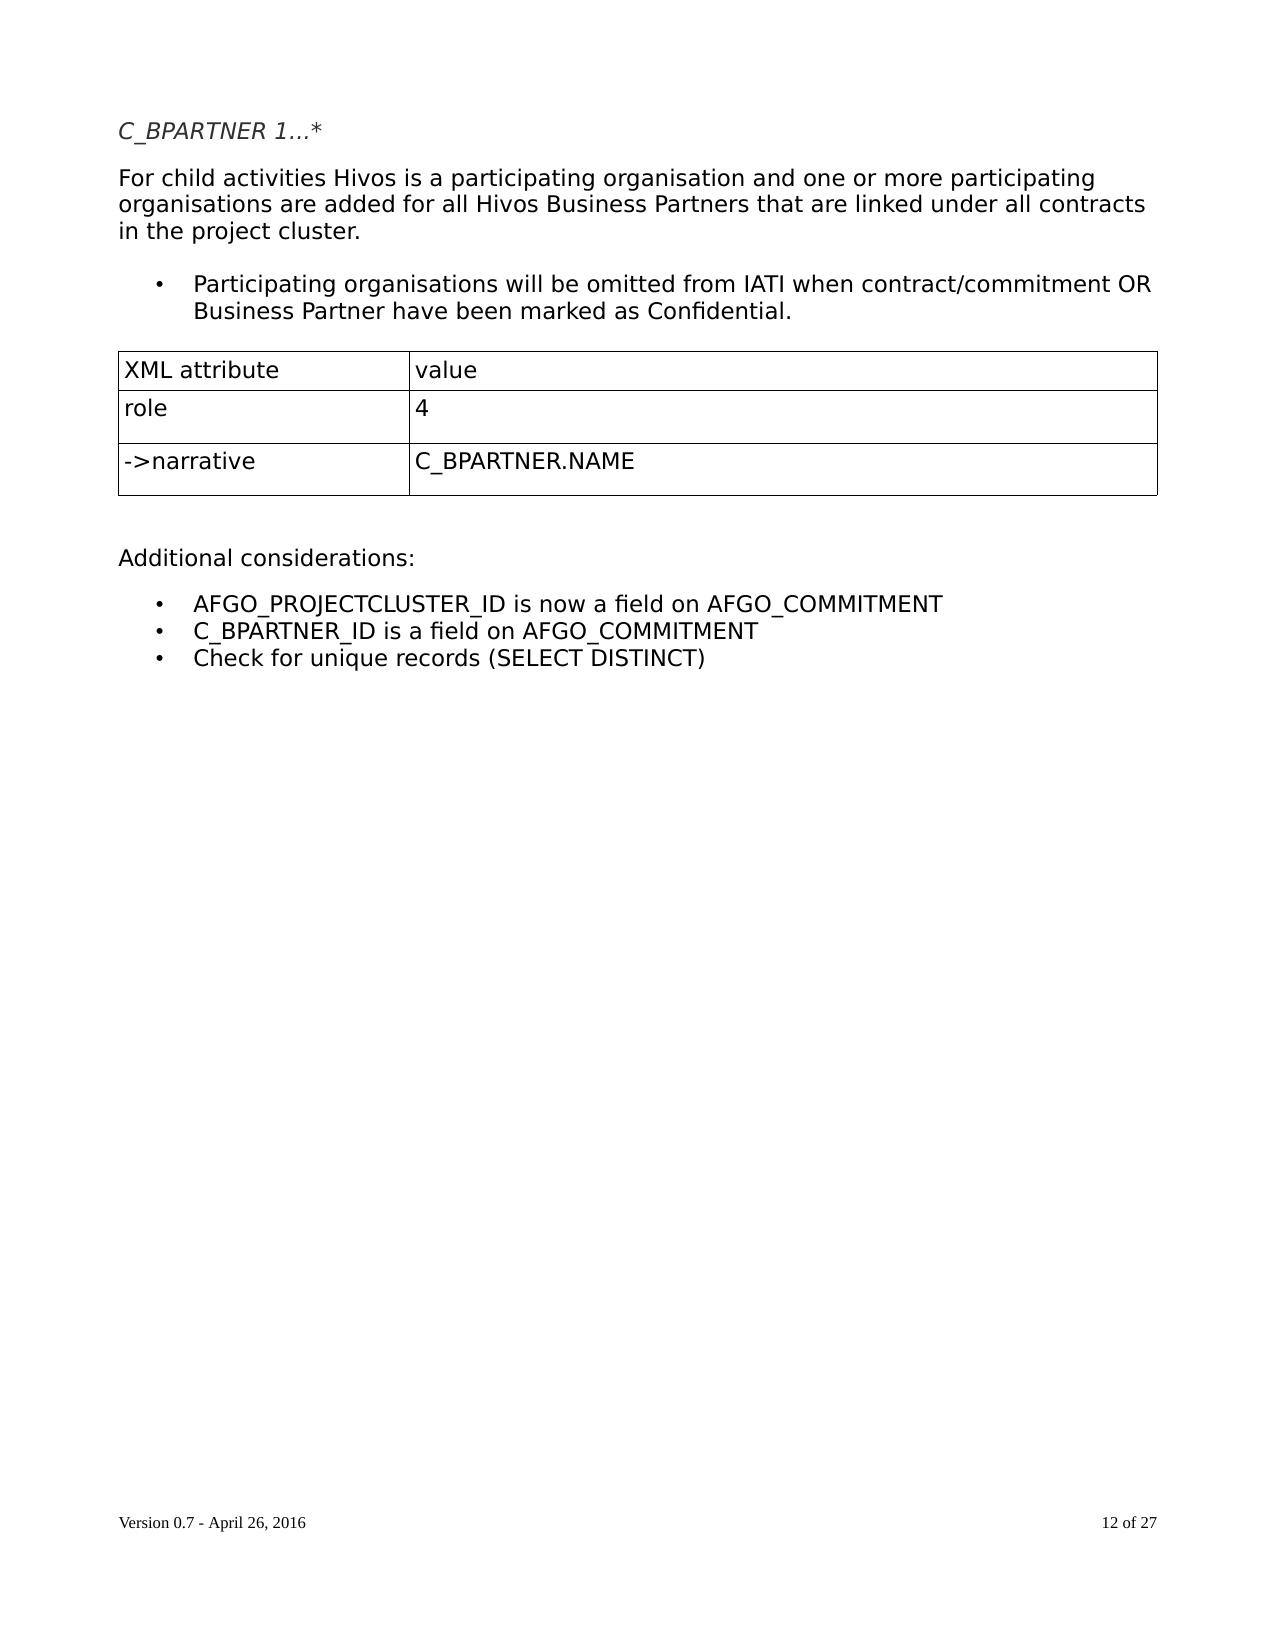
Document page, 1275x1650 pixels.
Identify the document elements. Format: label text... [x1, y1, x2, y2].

table_cell role [119, 391, 409, 442]
text Additional considerations: [118, 545, 1157, 572]
table_cell C_BPARTNER.NAME [410, 444, 1157, 495]
list C_BPARTNER_ID is a field on AFGO_COMMITMENT [156, 618, 1157, 645]
table_header value [410, 352, 1157, 389]
list Participating organisations will be omitted from IATI when contract/commitment OR Business Partner have been marked as Confidential. [156, 271, 1157, 351]
table_header XML attribute [119, 352, 409, 389]
text C_BPARTNER 1...* [118, 118, 1157, 145]
table_cell 4 [410, 391, 1157, 442]
table_cell ->narrative [119, 444, 409, 495]
list AFGO_PROJECTCLUSTER_ID is now a field on AFGO_COMMITMENT [156, 591, 1157, 618]
list Check for unique records (SELECT DISTINCT) [156, 645, 1157, 671]
text For child activities Hivos is a participating organisation and one or more participating organisations are added for all Hivos Business Partners that are linked under all contracts in the project cluster. [118, 165, 1157, 271]
